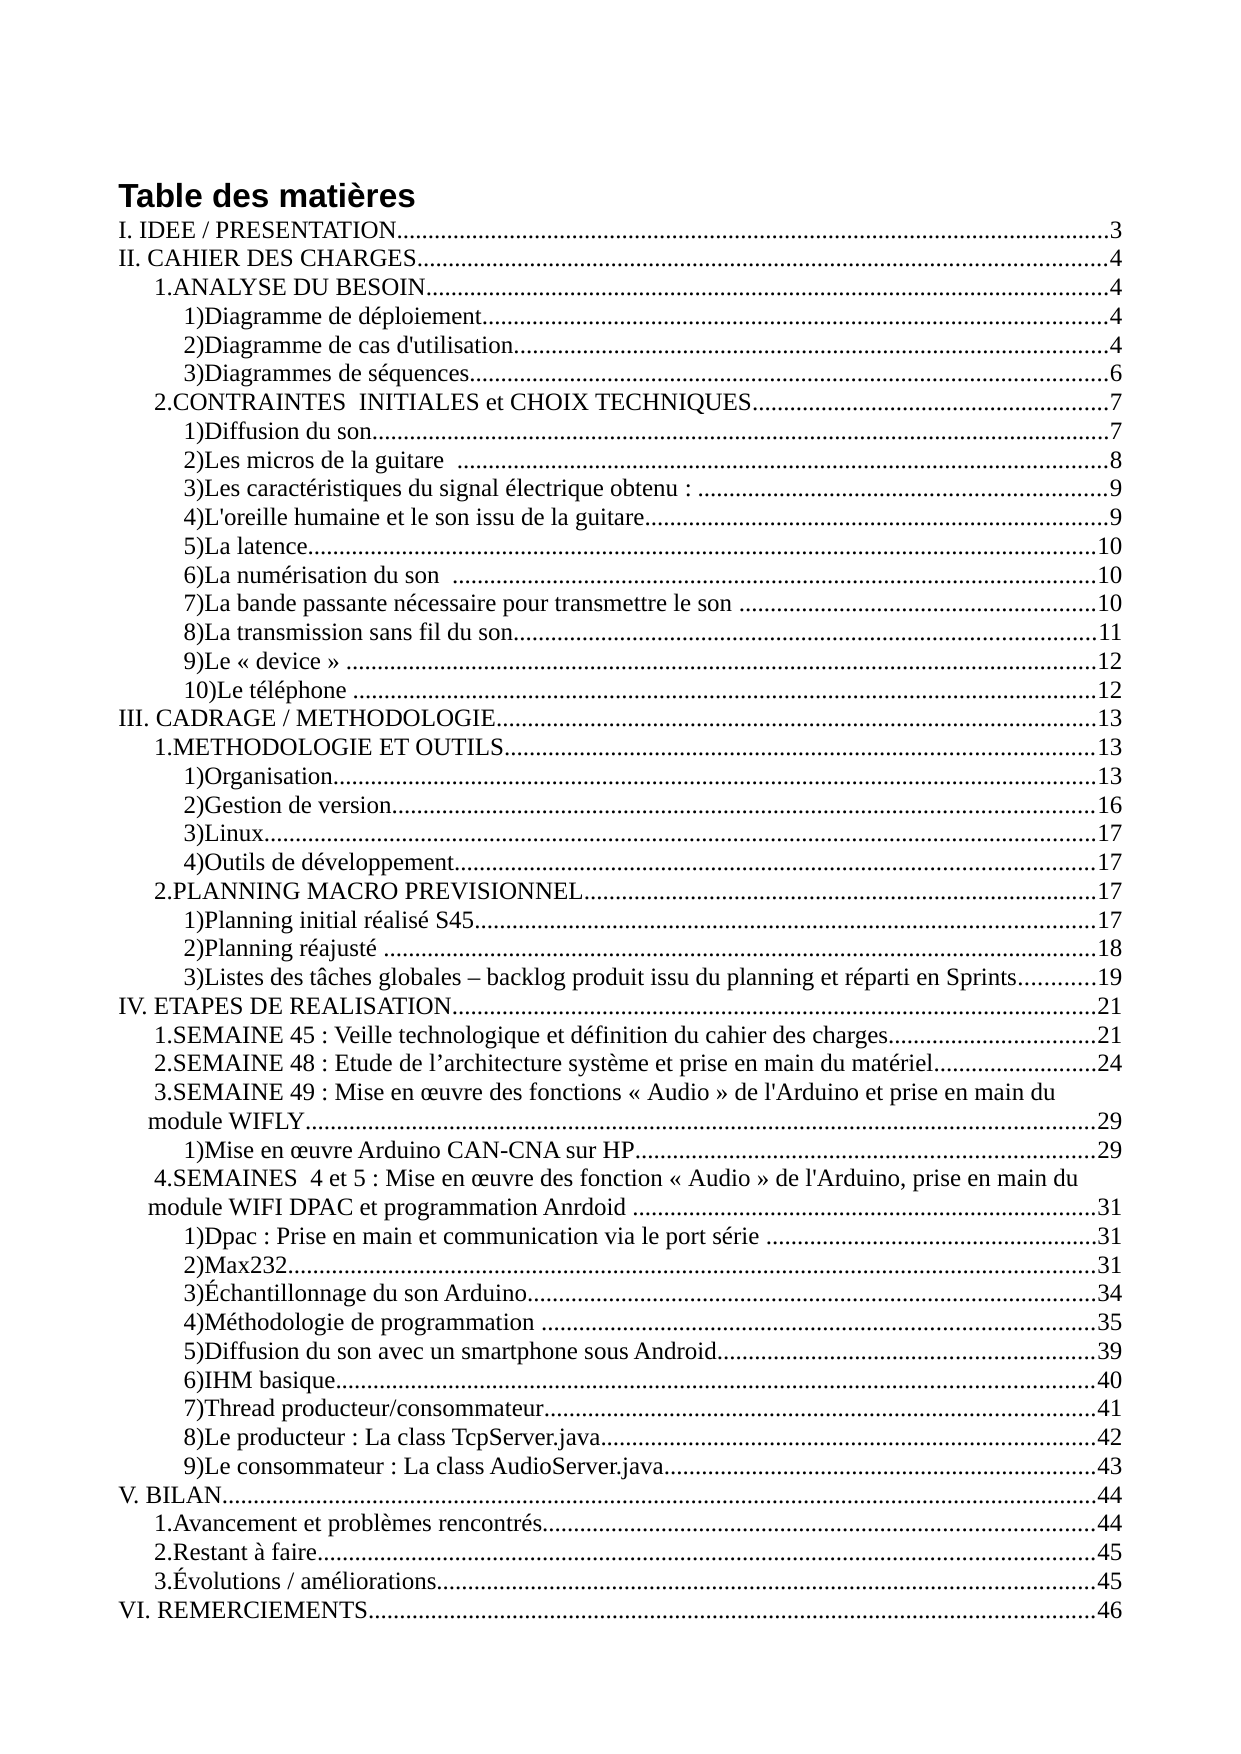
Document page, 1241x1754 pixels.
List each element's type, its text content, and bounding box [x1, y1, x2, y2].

text 1)Mise en œuvre Arduino CAN-CNA sur HP 29 [177, 1135, 1122, 1163]
text IV. ETAPES DE REALISATION 21 [118, 991, 1122, 1020]
text 3.Évolutions / améliorations 45 [148, 1566, 1122, 1595]
text 9)Le « device » 12 [177, 646, 1122, 675]
text 9)Le consommateur : La class AudioServer.java 43 [177, 1451, 1122, 1480]
text 4.SEMAINES 4 et 5 : Mise en œuvre des fonction « Audio » de l'Arduino, prise en main du module WIFI DPAC et programmation Anrdoid 31 [148, 1163, 1122, 1221]
text 4)Méthodologie de programmation 35 [177, 1307, 1122, 1336]
text 2)Gestion de version 16 [177, 790, 1122, 818]
text 2)Planning réajusté 18 [177, 933, 1122, 962]
text V. BILAN 44 [118, 1480, 1122, 1508]
text 1)Diagramme de déploiement 4 [177, 301, 1122, 330]
text 1)Planning initial réalisé S45 17 [177, 905, 1122, 933]
text 1.SEMAINE 45 : Veille technologique et définition du cahier des charges 21 [148, 1020, 1122, 1048]
text 3)Linux 17 [177, 818, 1122, 847]
text 1.ANALYSE DU BESOIN 4 [148, 272, 1122, 301]
text 2)Max232 31 [177, 1250, 1122, 1278]
text 2.CONTRAINTES INITIALES et CHOIX TECHNIQUES 7 [148, 387, 1122, 416]
text 6)La numérisation du son 10 [177, 560, 1122, 588]
text 2)Les micros de la guitare 8 [177, 445, 1122, 473]
text 3)Échantillonnage du son Arduino 34 [177, 1278, 1122, 1307]
text 8)Le producteur : La class TcpServer.java. 42 [177, 1422, 1122, 1451]
text I. IDEE / PRESENTATION 3 [118, 215, 1122, 243]
text 5)Diffusion du son avec un smartphone sous Android 39 [177, 1336, 1122, 1365]
text 1.METHODOLOGIE ET OUTILS 13 [148, 732, 1122, 761]
text 2.Restant à faire 45 [148, 1537, 1122, 1566]
text 2.SEMAINE 48 : Etude de l’architecture système et prise en main du matériel 24 [148, 1048, 1122, 1077]
text 7)La bande passante nécessaire pour transmettre le son 10 [177, 588, 1122, 617]
text 8)La transmission sans fil du son 11 [177, 617, 1122, 646]
text III. CADRAGE / METHODOLOGIE 13 [118, 703, 1122, 732]
text VI. REMERCIEMENTS 46 [118, 1595, 1122, 1623]
text 10)Le téléphone 12 [177, 675, 1122, 703]
text 3)Diagrammes de séquences. 6 [177, 358, 1122, 387]
text 3)Listes des tâches globales – backlog produit issu du planning et réparti en Sprints 19 [177, 962, 1122, 991]
text 6)IHM basique. 40 [177, 1365, 1122, 1393]
text 1)Diffusion du son 7 [177, 416, 1122, 445]
text 2.PLANNING MACRO PREVISIONNEL 17 [148, 876, 1122, 905]
text 1.Avancement et problèmes rencontrés 44 [148, 1508, 1122, 1537]
text 1)Organisation 13 [177, 761, 1122, 790]
text 3.SEMAINE 49 : Mise en œuvre des fonctions « Audio » de l'Arduino et prise en main du module WIFLY 29 [148, 1077, 1122, 1135]
text 4)Outils de développement 17 [177, 847, 1122, 876]
text II. CAHIER DES CHARGES 4 [118, 243, 1122, 272]
text 5)La latence 10 [177, 531, 1122, 560]
subtitle Table des matières [118, 176, 1122, 215]
text 1)Dpac : Prise en main et communication via le port série 31 [177, 1221, 1122, 1250]
text 3)Les caractéristiques du signal électrique obtenu : 9 [177, 473, 1122, 502]
text 2)Diagramme de cas d'utilisation. 4 [177, 330, 1122, 358]
text 7)Thread producteur/consommateur 41 [177, 1393, 1122, 1422]
text 4)L'oreille humaine et le son issu de la guitare 9 [177, 502, 1122, 531]
